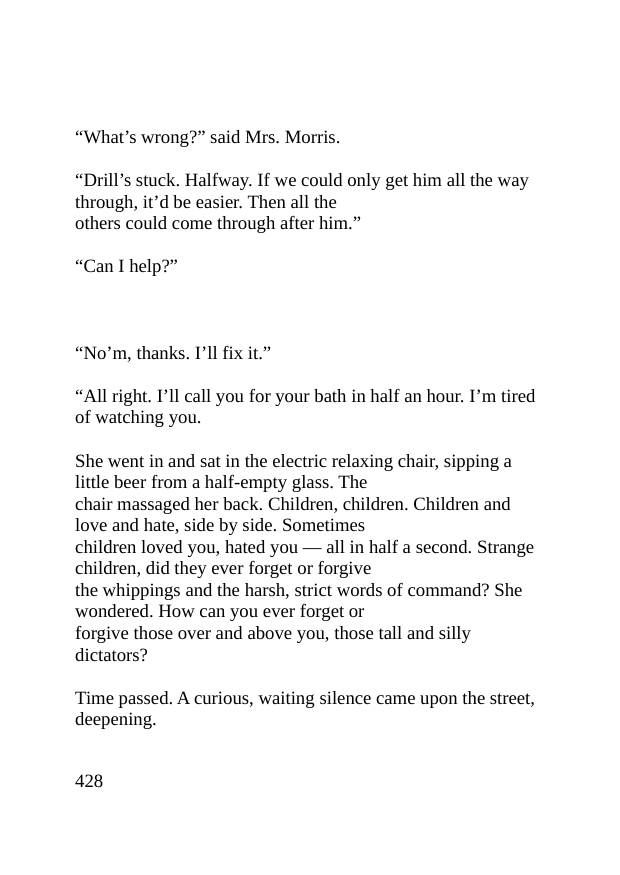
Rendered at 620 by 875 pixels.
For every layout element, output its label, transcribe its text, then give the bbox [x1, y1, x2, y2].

text “What’s wrong?” said Mrs. Morris. “Drill’s stuck. Halfway. If we could only get him all the way through, it’d be easier. Then all the others could come through after him.” “Can I help?” “No’m, thanks. I’ll fix it.” “All right. I’ll call you for your bath in half an hour. I’m tired of watching you. She went in and sat in the electric relaxing chair, sipping a little beer from a half-empty glass. The chair massaged her back. Children, children. Children and love and hate, side by side. Sometimes children loved you, hated you — all in half a second. Strange children, did they ever forget or forgive the whippings and the harsh, strict words of command? She wondered. How can you ever forget or forgive those over and above you, those tall and silly dictators? Time passed. A curious, waiting silence came upon the street, deepening. [75, 126, 544, 730]
